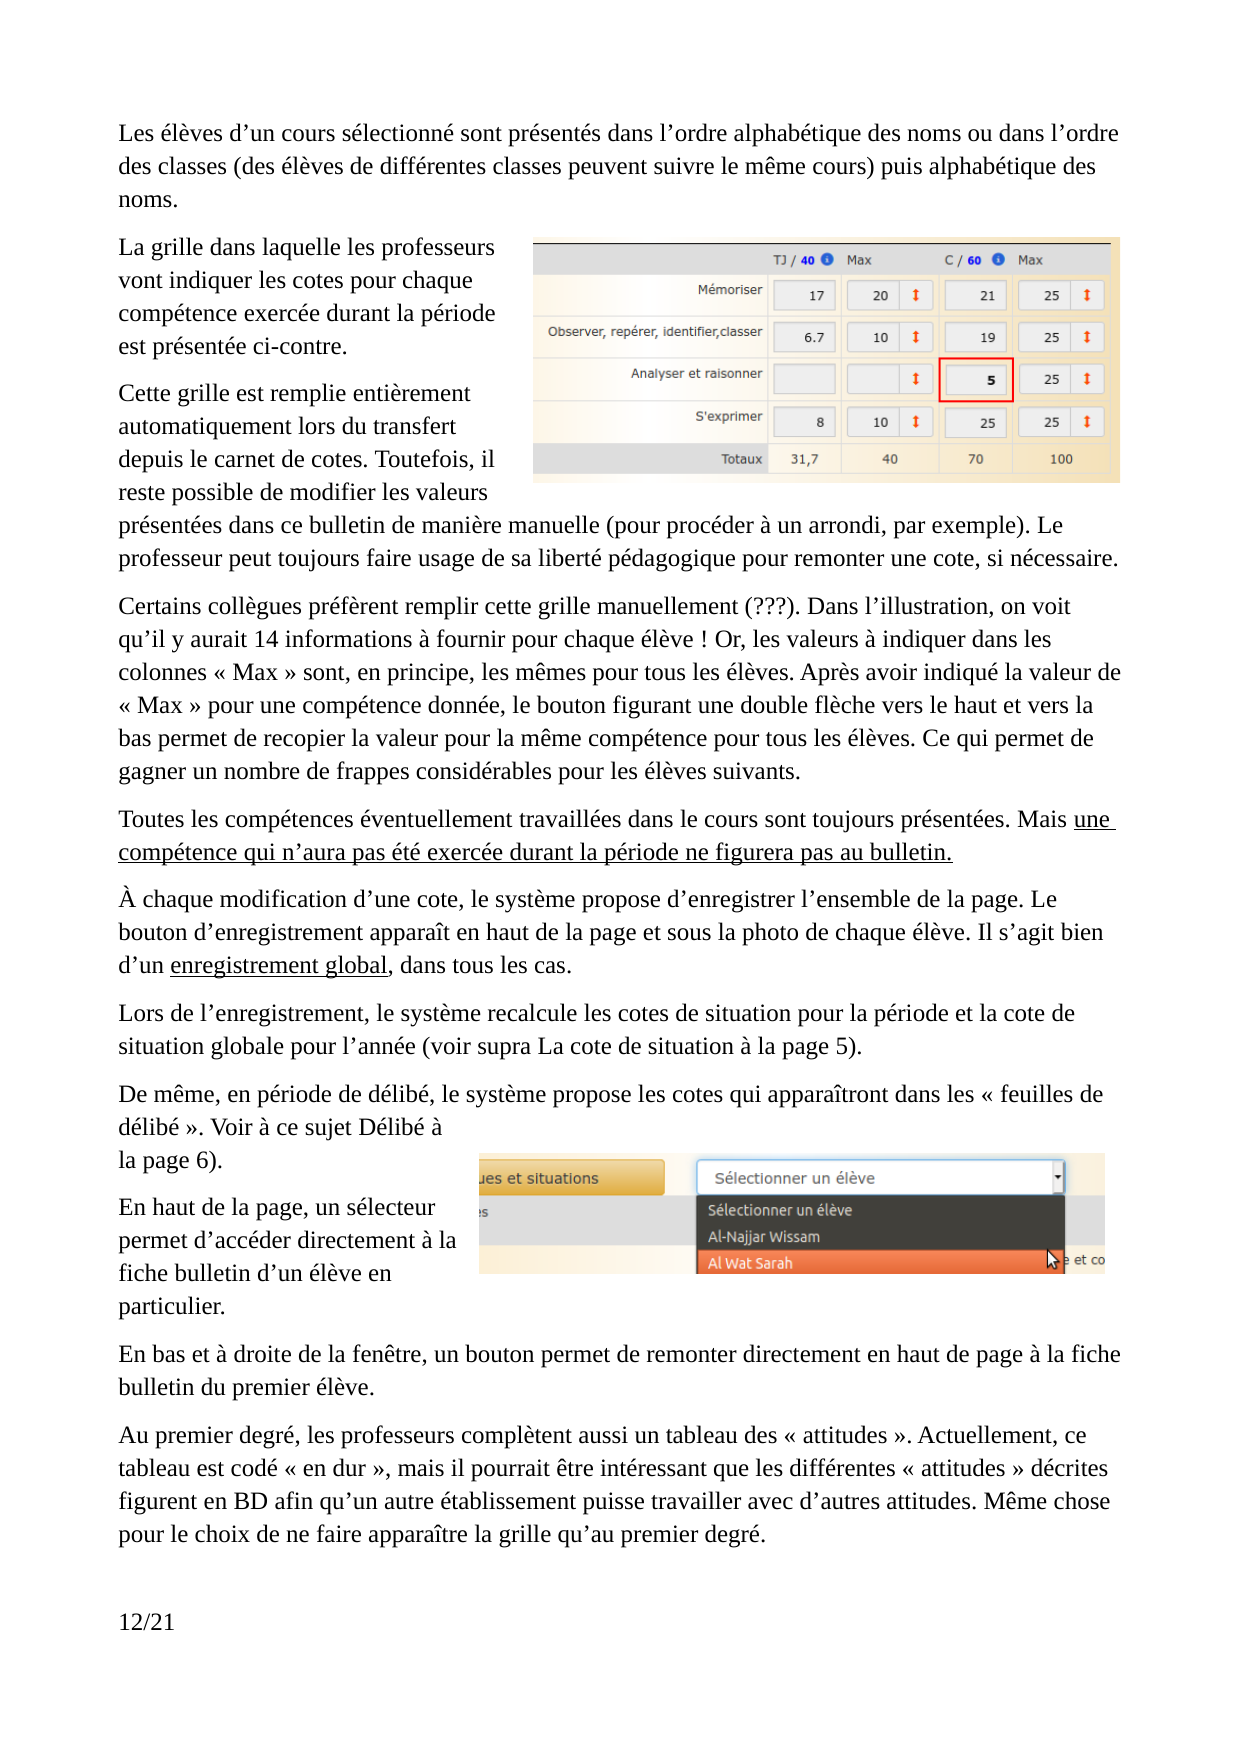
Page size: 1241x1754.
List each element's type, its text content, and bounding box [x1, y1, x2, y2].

text Les élèves d’un cours sélectionné sont présentés dans l’ordre alphabétique des noms ou dans l’ordre des classes (des élèves de différentes classes peuvent suivre le même cours) puis alphabétique des noms. [118, 118, 1122, 213]
text Au premier degré, les professeurs complètent aussi un tableau des « attitudes ». Actuellement, ce tableau est codé « en dur », mais il pourrait être intéressant que les différentes « attitudes » décrites figurent en BD afin qu’un autre établissement puisse travailler avec d’autres attitudes. Même chose pour le choix de ne faire apparaître la grille qu’au premier degré. [118, 1420, 1122, 1547]
text Lors de l’enregistrement, le système recalcule les cotes de situation pour la période et la cote de situation globale pour l’année (voir supra La cote de situation à la page 5). [118, 998, 1122, 1060]
text Toutes les compétences éventuellement travaillées dans le cours sont toujours présentées. Mais une compétence qui n’aura pas été exercée durant la période ne figurera pas au bulletin. [118, 804, 1122, 866]
text La grille dans laquelle les professeurs vont indiquer les cotes pour chaque compétence exercée durant la période est présentée ci-contre. [118, 232, 1122, 359]
text Certains collègues préfèrent remplir cette grille manuellement (???). Dans l’illustration, on voit qu’il y aurait 14 informations à fournir pour chaque élève ! Or, les valeurs à indiquer dans les colonnes « Max » sont, en principe, les mêmes pour tous les élèves. Après avoir indiqué la valeur de « Max » pour une compétence donnée, le bouton figurant une double flèche vers le haut et vers la bas permet de recopier la valeur pour la même compétence pour tous les élèves. Ce qui permet de gagner un nombre de frappes considérables pour les élèves suivants. [118, 591, 1122, 785]
text À chaque modification d’une cote, le système propose d’enregistrer l’ensemble de la page. Le bouton d’enregistrement apparaît en haut de la page et sous la photo de chaque élève. Il s’agit bien d’un enregistrement global, dans tous les cas. [118, 884, 1122, 979]
picture [533, 237, 1121, 483]
text Cette grille est remplie entièrement automatiquement lors du transfert depuis le carnet de cotes. Toutefois, il reste possible de modifier les valeurs présentées dans ce bulletin de manière manuelle (pour procéder à un arrondi, par exemple). Le professeur peut toujours faire usage de sa liberté pédagogique pour remonter une cote, si nécessaire. [118, 378, 1122, 572]
text En haut de la page, un sélecteur permet d’accéder directement à la fiche bulletin d’un élève en particulier. [118, 1274, 1122, 1320]
text De même, en période de délibé, le système propose les cotes qui apparaîtront dans les « feuilles de délibé ». Voir à ce sujet Délibé à la page 6). [118, 1079, 1122, 1173]
text En bas et à droite de la fenêtre, un bouton permet de remonter directement en haut de page à la fiche bulletin du premier élève. [118, 1339, 1122, 1401]
picture [479, 1153, 1105, 1274]
